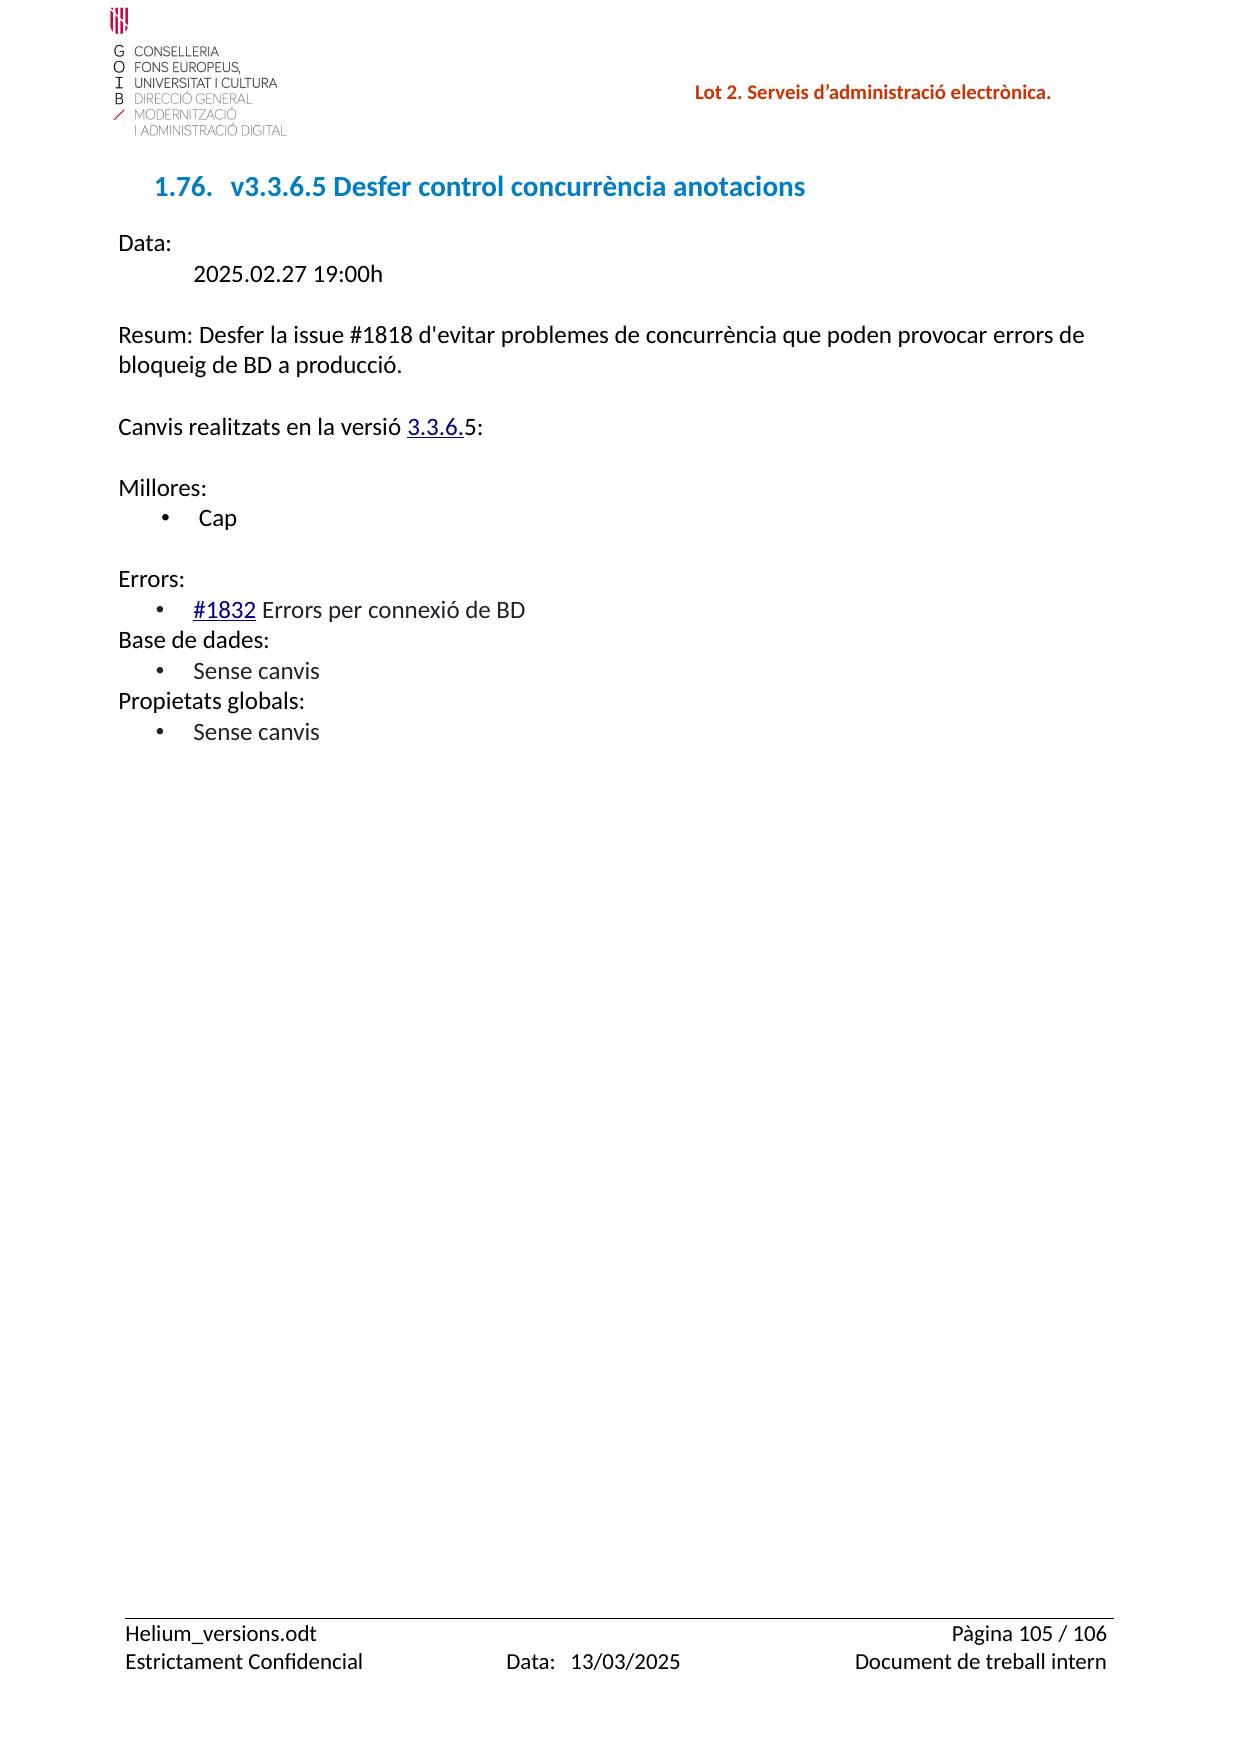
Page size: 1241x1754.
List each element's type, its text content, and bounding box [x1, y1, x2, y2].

text 2025.02.27 19:00h [118, 258, 1122, 289]
text Millores: [118, 472, 1122, 502]
text Propietats globals: [118, 685, 1122, 716]
text Canvis realitzats en la versió 3.3.6.5: [118, 411, 1122, 441]
list Sense canvis [156, 716, 1122, 746]
text Data: [118, 228, 1122, 258]
list #1832 Errors per connexió de BD [156, 594, 1122, 624]
subtitle v3.3.6.5 Desfer control concurrència anotacions [153, 168, 1122, 204]
text Resum: Desfer la issue #1818 d'evitar problemes de concurrència que poden provocar errors de bloqueig de BD a producció. [118, 319, 1122, 380]
list Sense canvis [156, 655, 1122, 685]
text Base de dades: [118, 624, 1122, 655]
list Cap [161, 502, 1122, 533]
picture [100, 0, 297, 144]
text Errors: [118, 563, 1122, 594]
